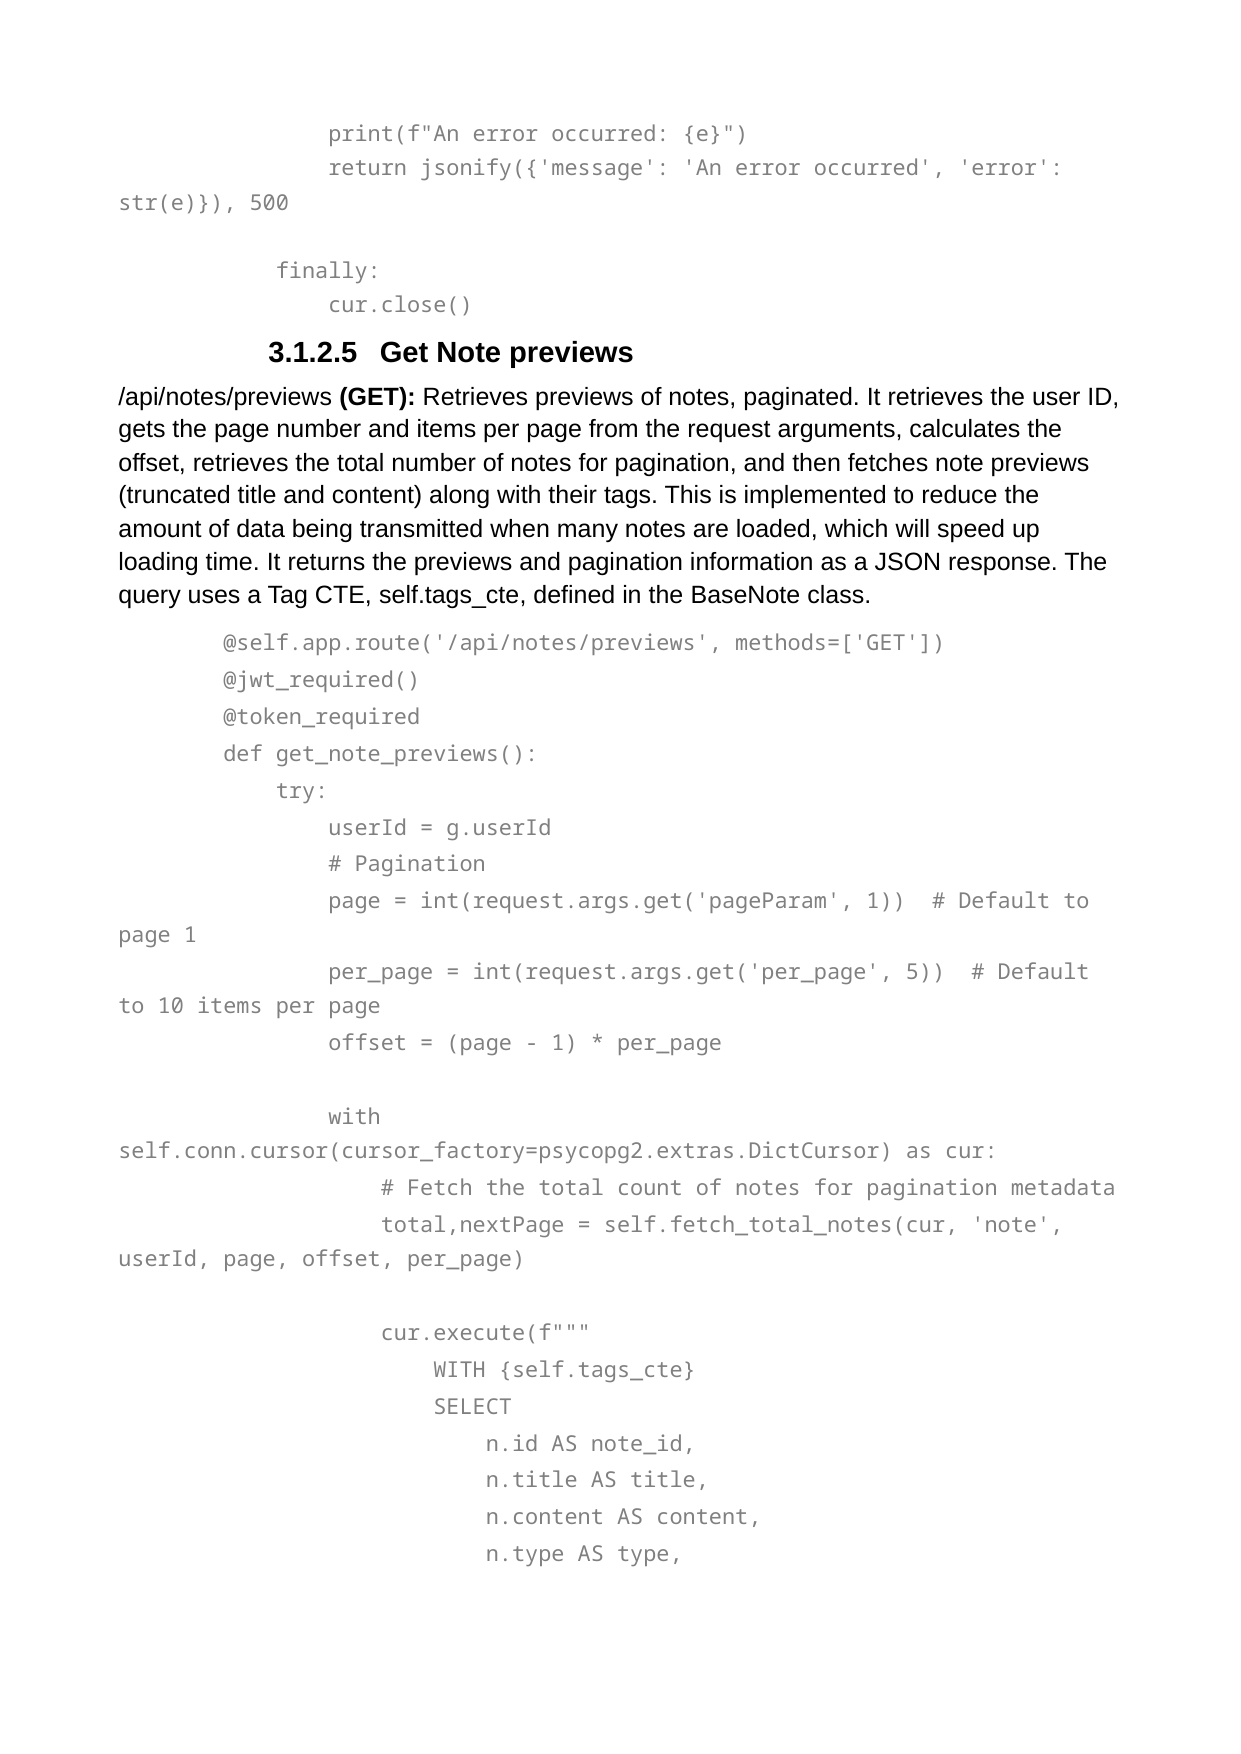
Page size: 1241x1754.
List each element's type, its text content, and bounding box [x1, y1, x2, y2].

text n.type AS type, [118, 1538, 1122, 1568]
text print(f"An error occurred: {e}") [118, 118, 1122, 148]
text n.id AS note_id, [118, 1428, 1122, 1457]
text WITH {self.tags_cte} [118, 1354, 1122, 1384]
text try: [118, 775, 1122, 804]
text # Pagination [118, 848, 1122, 878]
subtitle Get Note previews [268, 336, 1122, 369]
text @self.app.route('/api/notes/previews', methods=['GET']) [118, 627, 1122, 657]
text per_page = int(request.args.get('per_page', 5)) # Default to 10 items per page [118, 956, 1122, 1020]
text offset = (page - 1) * per_page [118, 1027, 1122, 1057]
text userId = g.userId [118, 812, 1122, 841]
text return jsonify({'message': 'An error occurred', 'error': str(e)}), 500 [118, 152, 1122, 216]
text def get_note_previews(): [118, 738, 1122, 768]
text n.title AS title, [118, 1464, 1122, 1494]
text /api/notes/previews (GET): Retrieves previews of notes, paginated. It retrieves the user ID, gets the page number and items per page from the request arguments, calculates the offset, retrieves the total number of notes for pagination, and then fetches note previews (truncated title and content) along with their tags. This is implemented to reduce the amount of data being transmitted when many notes are loaded, which will speed up loading time. It returns the previews and pagination information as a JSON response. The query uses a Tag CTE, self.tags_cte, defined in the BaseNote class. [118, 381, 1122, 608]
text page = int(request.args.get('pageParam', 1)) # Default to page 1 [118, 885, 1122, 949]
text total,nextPage = self.fetch_total_notes(cur, 'note', userId, page, offset, per_page) [118, 1209, 1122, 1273]
text SELECT [118, 1391, 1122, 1421]
text with self.conn.cursor(cursor_factory=psycopg2.extras.DictCursor) as cur: [118, 1101, 1122, 1165]
text n.content AS content, [118, 1501, 1122, 1531]
text @token_required [118, 701, 1122, 731]
text @jwt_required() [118, 664, 1122, 694]
text cur.execute(f""" [118, 1317, 1122, 1347]
text cur.close() [118, 289, 1122, 319]
text finally: [118, 255, 1122, 284]
text # Fetch the total count of notes for pagination metadata [118, 1172, 1122, 1202]
